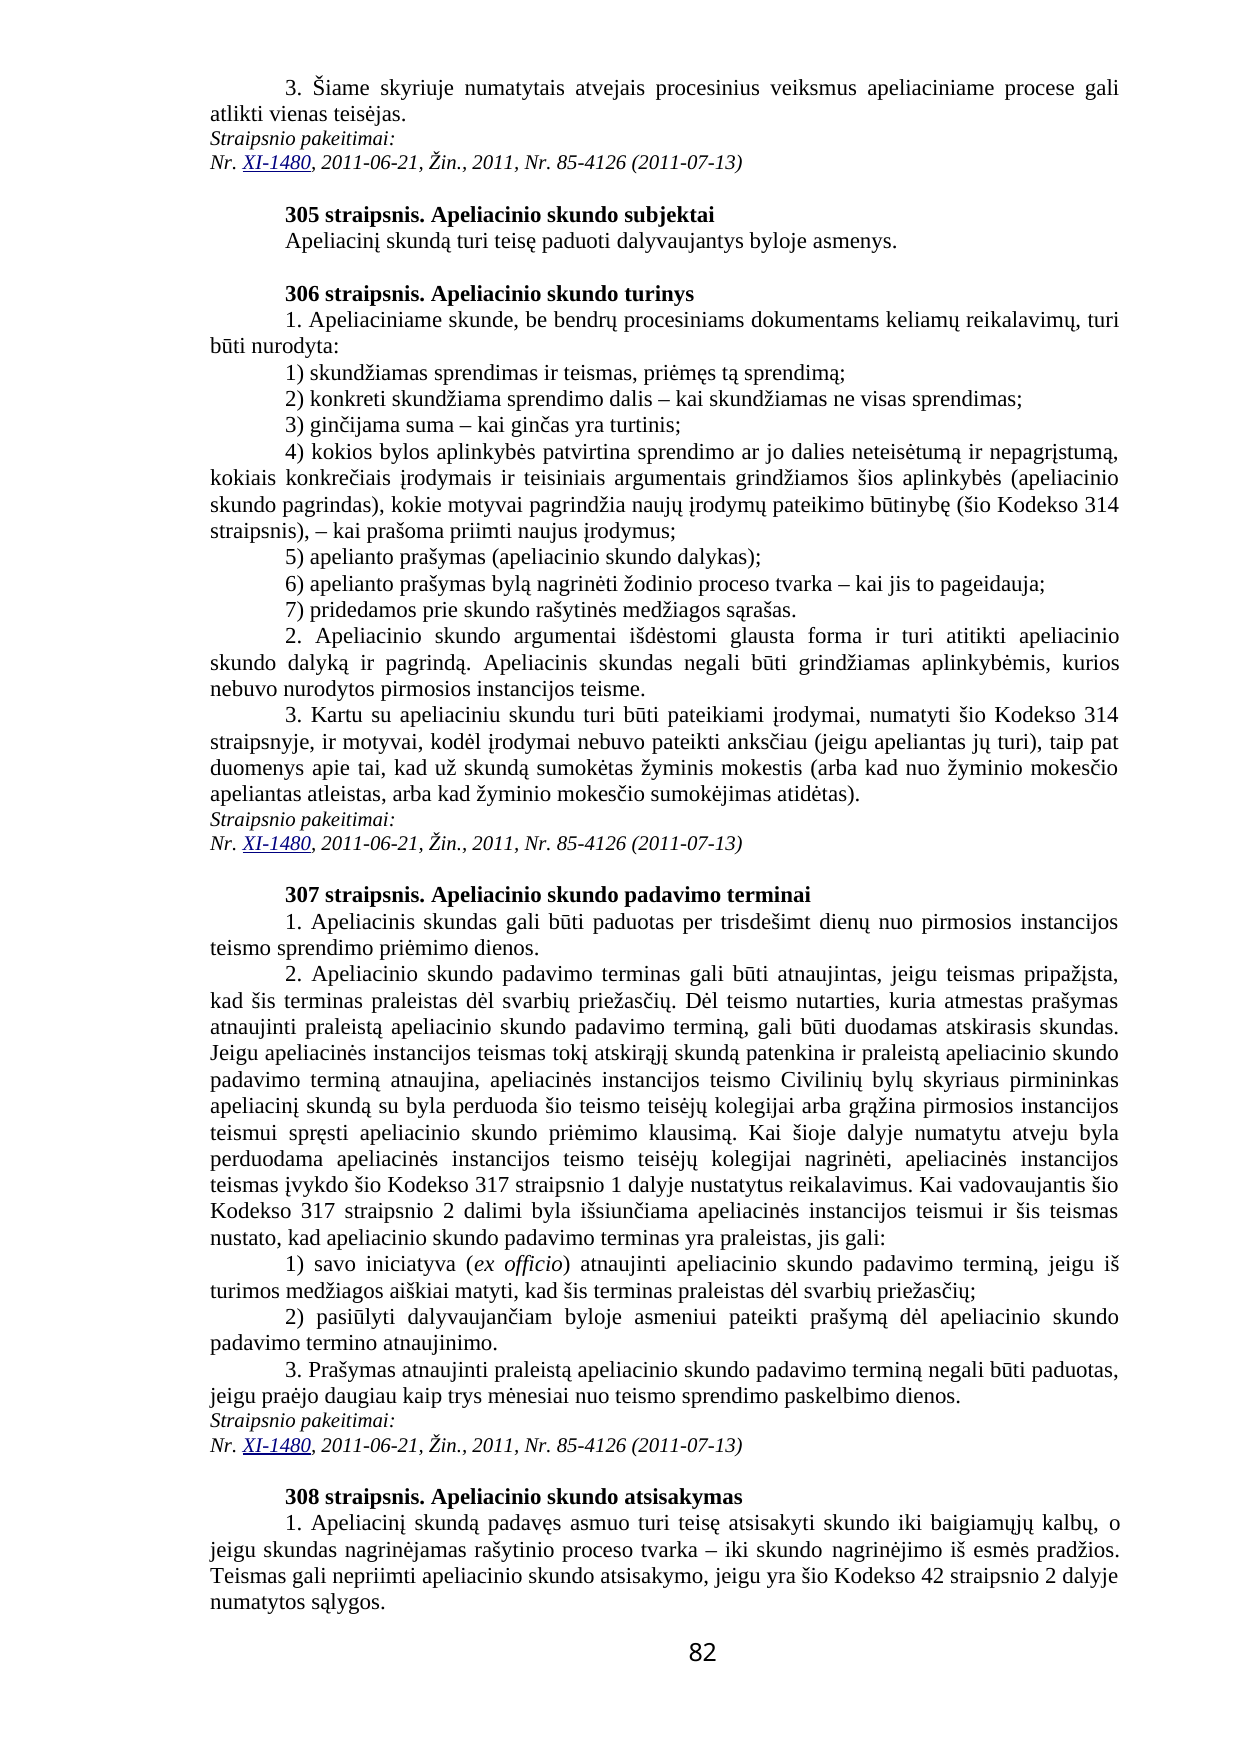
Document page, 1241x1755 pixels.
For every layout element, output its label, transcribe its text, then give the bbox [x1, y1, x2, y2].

text 2) konkreti skundžiama sprendimo dalis – kai skundžiamas ne visas sprendimas; [210, 385, 1120, 412]
text 2. Apeliacinio skundo argumentai išdėstomi glausta forma ir turi atitikti apeliacinio skundo dalyką ir pagrindą. Apeliacinis skundas negali būti grindžiamas aplinkybėmis, kurios nebuvo nurodytos pirmosios instancijos teisme. [210, 622, 1120, 701]
text 305 straipsnis. Apeliacinio skundo subjektai [210, 201, 1120, 227]
text 1) savo iniciatyva (ex officio) atnaujinti apeliacinio skundo padavimo terminą, jeigu iš turimos medžiagos aiškiai matyti, kad šis terminas praleistas dėl svarbių priežasčių; [210, 1250, 1120, 1303]
text 3. Prašymas atnaujinti praleistą apeliacinio skundo padavimo terminą negali būti paduotas, jeigu praėjo daugiau kaip trys mėnesiai nuo teismo sprendimo paskelbimo dienos. [210, 1356, 1120, 1408]
text Straipsnio pakeitimai: [210, 1408, 1120, 1432]
text Nr. XI-1480, 2011-06-21, Žin., 2011, Nr. 85-4126 (2011-07-13) [210, 150, 1120, 174]
text 5) apelianto prašymas (apeliacinio skundo dalykas); [210, 543, 1120, 570]
text Nr. XI-1480, 2011-06-21, Žin., 2011, Nr. 85-4126 (2011-07-13) [210, 1432, 1120, 1457]
text 1. Apeliacinį skundą padavęs asmuo turi teisę atsisakyti skundo iki baigiamųjų kalbų, o jeigu skundas nagrinėjamas rašytinio proceso tvarka – iki skundo nagrinėjimo iš esmės pradžios. Teismas gali nepriimti apeliacinio skundo atsisakymo, jeigu yra šio Kodekso 42 straipsnio 2 dalyje numatytos sąlygos. [210, 1509, 1120, 1615]
text 3. Kartu su apeliaciniu skundu turi būti pateikiami įrodymai, numatyti šio Kodekso 314 straipsnyje, ir motyvai, kodėl įrodymai nebuvo pateikti anksčiau (jeigu apeliantas jų turi), taip pat duomenys apie tai, kad už skundą sumokėtas žyminis mokestis (arba kad nuo žyminio mokesčio apeliantas atleistas, arba kad žyminio mokesčio sumokėjimas atidėtas). [210, 701, 1120, 807]
text 1. Apeliacinis skundas gali būti paduotas per trisdešimt dienų nuo pirmosios instancijos teismo sprendimo priėmimo dienos. [210, 908, 1120, 960]
text 3. Šiame skyriuje numatytais atvejais procesinius veiksmus apeliaciniame procese gali atlikti vienas teisėjas. [210, 73, 1120, 126]
text Nr. XI-1480, 2011-06-21, Žin., 2011, Nr. 85-4126 (2011-07-13) [210, 831, 1120, 855]
text 7) pridedamos prie skundo rašytinės medžiagos sąrašas. [210, 596, 1120, 622]
text 3) ginčijama suma – kai ginčas yra turtinis; [210, 412, 1120, 438]
text 6) apelianto prašymas bylą nagrinėti žodinio proceso tvarka – kai jis to pageidauja; [210, 570, 1120, 596]
text Straipsnio pakeitimai: [210, 126, 1120, 150]
text 2) pasiūlyti dalyvaujančiam byloje asmeniui pateikti prašymą dėl apeliacinio skundo padavimo termino atnaujinimo. [210, 1303, 1120, 1356]
text 308 straipsnis. Apeliacinio skundo atsisakymas [210, 1483, 1120, 1509]
text 306 straipsnis. Apeliacinio skundo turinys [210, 280, 1120, 306]
text 2. Apeliacinio skundo padavimo terminas gali būti atnaujintas, jeigu teismas pripažįsta, kad šis terminas praleistas dėl svarbių priežasčių. Dėl teismo nutarties, kuria atmestas prašymas atnaujinti praleistą apeliacinio skundo padavimo terminą, gali būti duodamas atskirasis skundas. Jeigu apeliacinės instancijos teismas tokį atskirąjį skundą patenkina ir praleistą apeliacinio skundo padavimo terminą atnaujina, apeliacinės instancijos teismo Civilinių bylų skyriaus pirmininkas apeliacinį skundą su byla perduoda šio teismo teisėjų kolegijai arba grąžina pirmosios instancijos teismui spręsti apeliacinio skundo priėmimo klausimą. Kai šioje dalyje numatytu atveju byla perduodama apeliacinės instancijos teismo teisėjų kolegijai nagrinėti, apeliacinės instancijos teismas įvykdo šio Kodekso 317 straipsnio 1 dalyje nustatytus reikalavimus. Kai vadovaujantis šio Kodekso 317 straipsnio 2 dalimi byla išsiunčiama apeliacinės instancijos teismui ir šis teismas nustato, kad apeliacinio skundo padavimo terminas yra praleistas, jis gali: [210, 960, 1120, 1250]
text 1) skundžiamas sprendimas ir teismas, priėmęs tą sprendimą; [210, 359, 1120, 385]
text 4) kokios bylos aplinkybės patvirtina sprendimo ar jo dalies neteisėtumą ir nepagrįstumą, kokiais konkrečiais įrodymais ir teisiniais argumentais grindžiamos šios aplinkybės (apeliacinio skundo pagrindas), kokie motyvai pagrindžia naujų įrodymų pateikimo būtinybę (šio Kodekso 314 straipsnis), – kai prašoma priimti naujus įrodymus; [210, 438, 1120, 543]
text 307 straipsnis. Apeliacinio skundo padavimo terminai [210, 881, 1120, 908]
text Apeliacinį skundą turi teisę paduoti dalyvaujantys byloje asmenys. [210, 227, 1120, 253]
text Straipsnio pakeitimai: [210, 807, 1120, 831]
text 1. Apeliaciniame skunde, be bendrų procesiniams dokumentams keliamų reikalavimų, turi būti nurodyta: [210, 306, 1120, 359]
